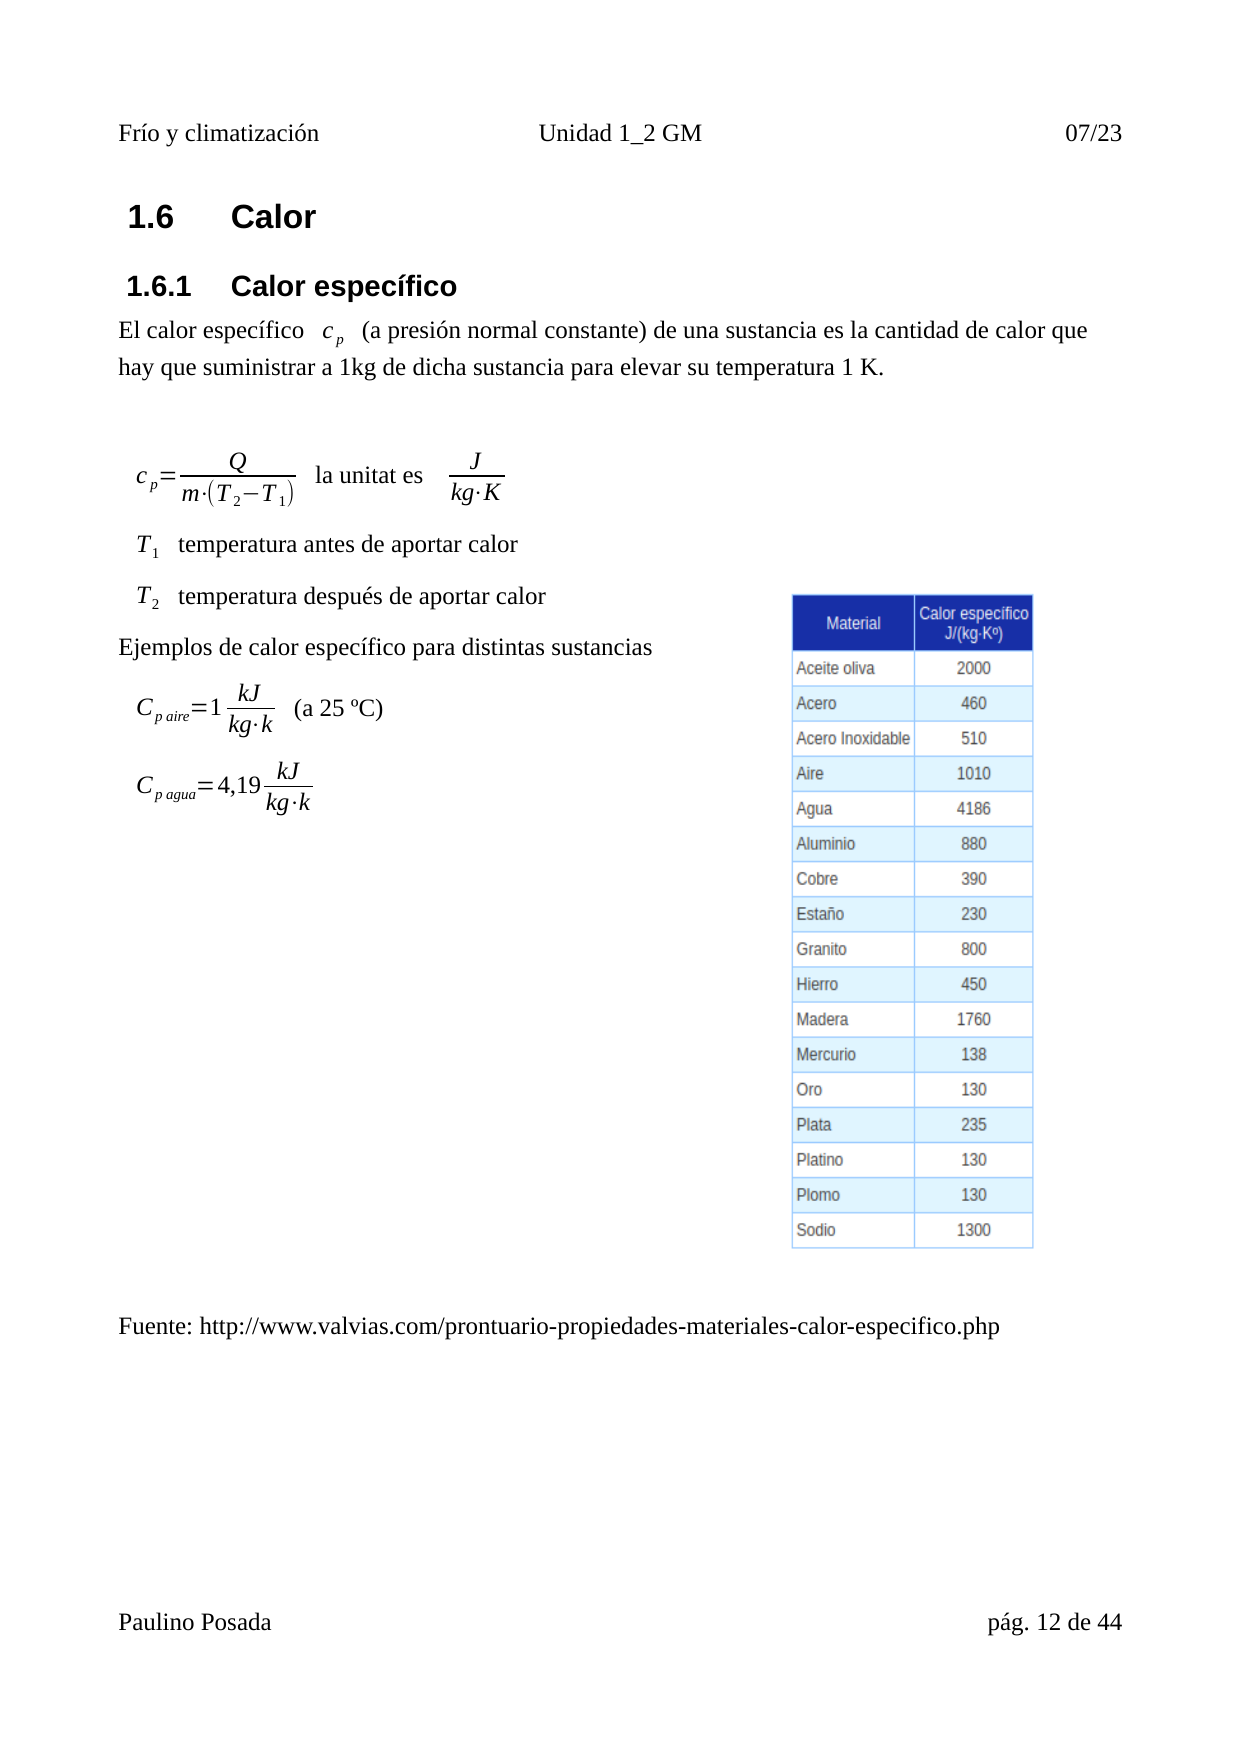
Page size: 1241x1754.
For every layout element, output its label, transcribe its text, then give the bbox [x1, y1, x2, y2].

text [1040, 680, 1122, 739]
text temperatura después de aportar calor [118, 581, 1122, 613]
subtitle Calor específico [118, 269, 1122, 303]
text [1040, 632, 1122, 661]
text la unitat es [118, 447, 1122, 511]
text temperatura antes de aportar calor [118, 529, 1122, 562]
text Fuente: http://www.valvias.com/prontuario-propiedades-materiales-calor-especifico.php [118, 1311, 1122, 1340]
text El calor específico(a presión normal constante) de una sustancia es la cantidad de calor que hay que suministrar a 1kg de dicha sustancia para elevar su temperatura 1 K. [118, 315, 1122, 381]
text Ejemplos de calor específico para distintas sustancias [118, 632, 788, 661]
subtitle Calor [118, 197, 1122, 236]
text (a 25 ºC) [118, 680, 788, 739]
picture [788, 590, 1040, 1260]
